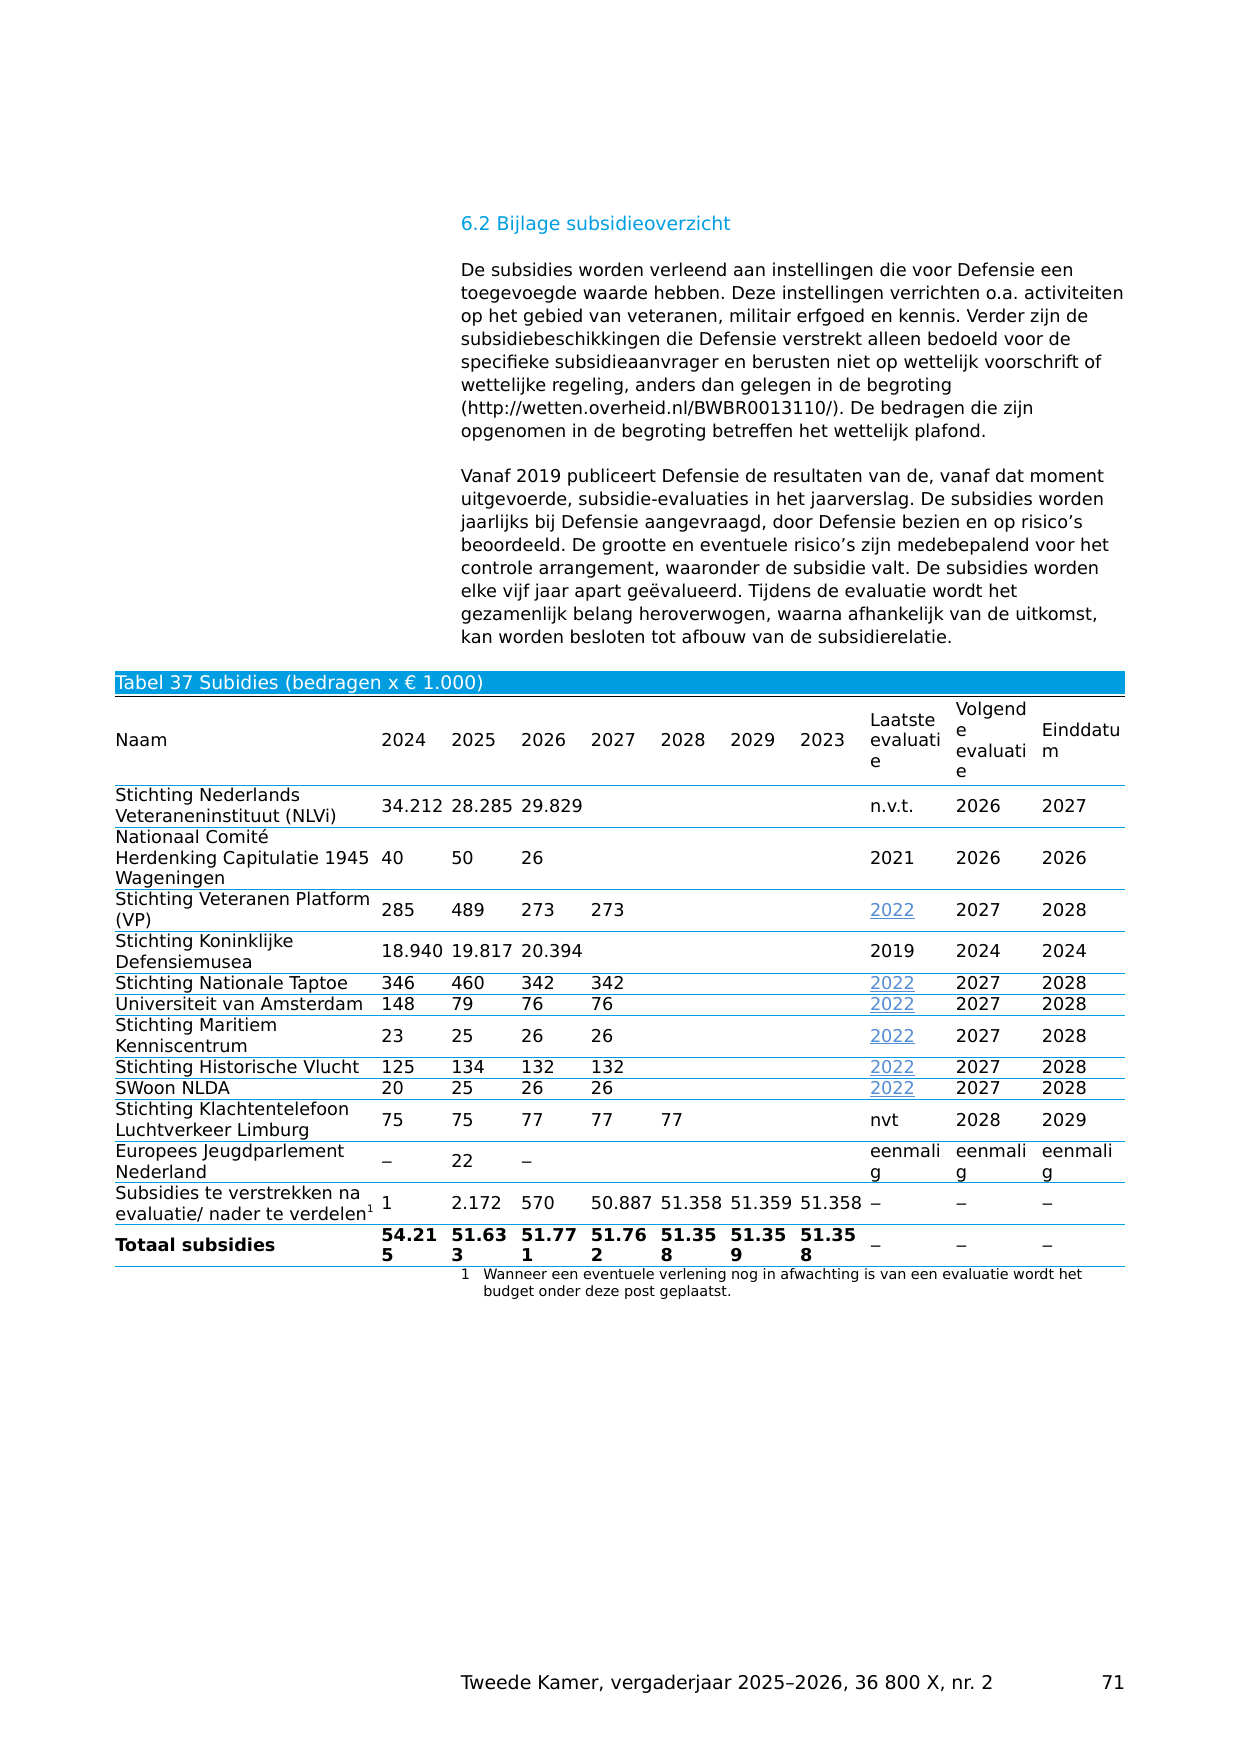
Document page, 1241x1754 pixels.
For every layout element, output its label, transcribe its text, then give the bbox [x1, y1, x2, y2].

table_cell 26 [518, 1079, 588, 1099]
table_cell 2028 [1039, 1058, 1125, 1078]
table_cell Naam [115, 697, 378, 785]
table_cell 2027 [953, 995, 1039, 1015]
table_cell 2027 [588, 697, 657, 785]
table_cell 2026 [953, 786, 1039, 826]
table_cell 29.829 [518, 786, 588, 826]
table_cell [797, 1079, 867, 1099]
table_cell 273 [518, 890, 588, 931]
table_cell 75 [378, 1100, 448, 1141]
table_cell [658, 1079, 727, 1099]
table_cell 50 [448, 828, 518, 889]
table_cell Totaal subsidies [115, 1225, 378, 1266]
table_cell 2022 [867, 890, 953, 931]
table_cell [727, 932, 797, 972]
table_cell [797, 1142, 867, 1182]
table_cell 342 [518, 974, 588, 993]
table_cell 34.212 [378, 786, 448, 826]
table_cell SWoon NLDA [115, 1079, 378, 1099]
table_cell 77 [588, 1100, 657, 1141]
table_cell 26 [518, 1016, 588, 1056]
table_cell 22 [448, 1142, 518, 1182]
table_cell [727, 1079, 797, 1099]
table_cell 1 [378, 1183, 448, 1224]
table_cell [727, 995, 797, 1015]
table_cell 51.358 [658, 1183, 727, 1224]
table_cell 2025 [448, 697, 518, 785]
table_cell [797, 890, 867, 931]
table_cell ‒ [518, 1142, 588, 1182]
table_cell [658, 974, 727, 993]
table_cell ‒ [867, 1225, 953, 1266]
table_cell 79 [448, 995, 518, 1015]
table_cell 23 [378, 1016, 448, 1056]
table_cell 285 [378, 890, 448, 931]
table_cell 51.771 [518, 1225, 588, 1266]
table_cell ‒ [867, 1183, 953, 1224]
table_cell 132 [518, 1058, 588, 1078]
table_cell 2.172 [448, 1183, 518, 1224]
table_cell n.v.t. [867, 786, 953, 826]
table_cell [658, 932, 727, 972]
text Vanaf 2019 publiceert Defensie de resultaten van de, vanaf dat moment uitgevoerde, subsidie-evaluaties in het jaarverslag. De subsidies worden jaarlijks bij Defensie aangevraagd, door Defensie bezien en op risico’s beoordeeld. De grootte en eventuele risico’s zijn medebepalend voor het controle arrangement, waaronder de subsidie valt. De subsidies worden elke vijf jaar apart geëvalueerd. Tijdens de evaluatie wordt het gezamenlijk belang heroverwogen, waarna afhankelijk van de uitkomst, kan worden besloten tot afbouw van de subsidierelatie. [461, 464, 1125, 648]
table_cell 25 [448, 1079, 518, 1099]
table_cell 2028 [1039, 1079, 1125, 1099]
table_cell Europees Jeugdparlement Nederland [115, 1142, 378, 1182]
table_cell [588, 786, 657, 826]
table_cell 2027 [953, 1016, 1039, 1056]
table_cell 2027 [953, 890, 1039, 931]
table_cell 20.394 [518, 932, 588, 972]
table_cell ‒ [1039, 1225, 1125, 1266]
table_cell Stichting Koninklijke Defensiemusea [115, 932, 378, 972]
table_cell [727, 890, 797, 931]
table_cell 76 [518, 995, 588, 1015]
table_cell [588, 932, 657, 972]
table_cell ‒ [953, 1225, 1039, 1266]
table_cell 2026 [1039, 828, 1125, 889]
table_cell 51.762 [588, 1225, 657, 1266]
table_cell Volgende evaluatie [953, 697, 1039, 785]
table_cell Stichting Historische Vlucht [115, 1058, 378, 1078]
table_cell [797, 995, 867, 1015]
table_cell [797, 1058, 867, 1078]
table_cell 2027 [953, 1079, 1039, 1099]
table_cell Stichting Nederlands Veteraneninstituut (NLVi) [115, 786, 378, 826]
table_cell [727, 1058, 797, 1078]
title 6.2 Bijlage subsidieoverzicht [461, 213, 1125, 235]
table_cell 2024 [953, 932, 1039, 972]
table_cell eenmalig [867, 1142, 953, 1182]
table_cell 2026 [518, 697, 588, 785]
table_cell [727, 1016, 797, 1056]
table_cell [727, 786, 797, 826]
table_cell [658, 1142, 727, 1182]
table_cell Einddatum [1039, 697, 1125, 785]
table_cell ‒ [1039, 1183, 1125, 1224]
table_cell 28.285 [448, 786, 518, 826]
table_cell 26 [518, 828, 588, 889]
table_cell [797, 974, 867, 993]
table_cell 75 [448, 1100, 518, 1141]
table_cell 2027 [953, 974, 1039, 993]
table_cell 26 [588, 1016, 657, 1056]
table_cell [797, 786, 867, 826]
table_cell 125 [378, 1058, 448, 1078]
table_cell [658, 1016, 727, 1056]
table_cell Stichting Maritiem Kenniscentrum [115, 1016, 378, 1056]
table_cell 18.940 [378, 932, 448, 972]
table_cell 2028 [1039, 890, 1125, 931]
table_cell 2022 [867, 974, 953, 993]
table_cell Laatste evaluatie [867, 697, 953, 785]
table_cell [727, 828, 797, 889]
table_cell 342 [588, 974, 657, 993]
table_cell 51.359 [727, 1183, 797, 1224]
table_cell nvt [867, 1100, 953, 1141]
table_cell [658, 995, 727, 1015]
list Wanneer een eventuele verlening nog in afwachting is van een evaluatie wordt het budget onder deze post geplaatst. [461, 1267, 1125, 1300]
table_cell 2022 [867, 995, 953, 1015]
table_cell 148 [378, 995, 448, 1015]
table_cell [658, 828, 727, 889]
table_cell 51.359 [727, 1225, 797, 1266]
table_cell 2023 [797, 697, 867, 785]
table_cell 2028 [1039, 995, 1125, 1015]
table_cell 2022 [867, 1058, 953, 1078]
table_cell 25 [448, 1016, 518, 1056]
table_cell 2028 [1039, 1016, 1125, 1056]
table_cell 2029 [1039, 1100, 1125, 1141]
table_cell [658, 890, 727, 931]
table_cell 19.817 [448, 932, 518, 972]
table_cell [727, 1142, 797, 1182]
table_cell [797, 1100, 867, 1141]
table_cell 77 [658, 1100, 727, 1141]
table_cell [588, 1142, 657, 1182]
table_cell 134 [448, 1058, 518, 1078]
table_cell [797, 1016, 867, 1056]
table_cell Universiteit van Amsterdam [115, 995, 378, 1015]
table_cell 346 [378, 974, 448, 993]
table_cell eenmalig [1039, 1142, 1125, 1182]
table_cell 460 [448, 974, 518, 993]
table_cell 51.358 [797, 1225, 867, 1266]
table_cell [658, 786, 727, 826]
table_cell ‒ [378, 1142, 448, 1182]
table_cell eenmalig [953, 1142, 1039, 1182]
table_cell 51.358 [797, 1183, 867, 1224]
table_cell 50.887 [588, 1183, 657, 1224]
table_cell 2026 [953, 828, 1039, 889]
table_cell 2027 [1039, 786, 1125, 826]
table_cell 51.633 [448, 1225, 518, 1266]
table_cell [727, 1100, 797, 1141]
text De subsidies worden verleend aan instellingen die voor Defensie een toegevoegde waarde hebben. Deze instellingen verrichten o.a. activiteiten op het gebied van veteranen, militair erfgoed en kennis. Verder zijn de subsidiebeschikkingen die Defensie verstrekt alleen bedoeld voor de specifieke subsidieaanvrager en berusten niet op wettelijk voorschrift of wettelijke regeling, anders dan gelegen in de begroting (http://wetten.overheid.nl/BWBR0013110/). De bedragen die zijn opgenomen in de begroting betreffen het wettelijk plafond. [461, 258, 1125, 442]
table_cell 2024 [1039, 932, 1125, 972]
table_cell 40 [378, 828, 448, 889]
table_cell 2019 [867, 932, 953, 972]
table_cell 2028 [953, 1100, 1039, 1141]
table_cell [797, 828, 867, 889]
table_cell 51.358 [658, 1225, 727, 1266]
table_cell [797, 932, 867, 972]
table_cell 2029 [727, 697, 797, 785]
table_cell 2028 [1039, 974, 1125, 993]
table_cell 132 [588, 1058, 657, 1078]
table_cell 273 [588, 890, 657, 931]
table_cell 54.215 [378, 1225, 448, 1266]
table_cell 77 [518, 1100, 588, 1141]
table_cell 2024 [378, 697, 448, 785]
table_cell Nationaal Comité Herdenking Capitulatie 1945 Wageningen [115, 828, 378, 889]
table_cell 570 [518, 1183, 588, 1224]
table_cell 2027 [953, 1058, 1039, 1078]
table_cell ‒ [953, 1183, 1039, 1224]
table_cell 20 [378, 1079, 448, 1099]
table_cell 76 [588, 995, 657, 1015]
table_cell [658, 1058, 727, 1078]
table_cell 2021 [867, 828, 953, 889]
table_cell Subsidies te verstrekken na evaluatie/ nader te verdelen1 [115, 1183, 378, 1224]
table_cell 2028 [658, 697, 727, 785]
table_cell 489 [448, 890, 518, 931]
table_cell [727, 974, 797, 993]
table_cell Stichting Klachtentelefoon Luchtverkeer Limburg [115, 1100, 378, 1141]
table_cell Stichting Veteranen Platform (VP) [115, 890, 378, 931]
table_cell [588, 828, 657, 889]
table_cell Stichting Nationale Taptoe [115, 974, 378, 993]
table_cell 2022 [867, 1016, 953, 1056]
table_cell 2022 [867, 1079, 953, 1099]
table_cell 26 [588, 1079, 657, 1099]
